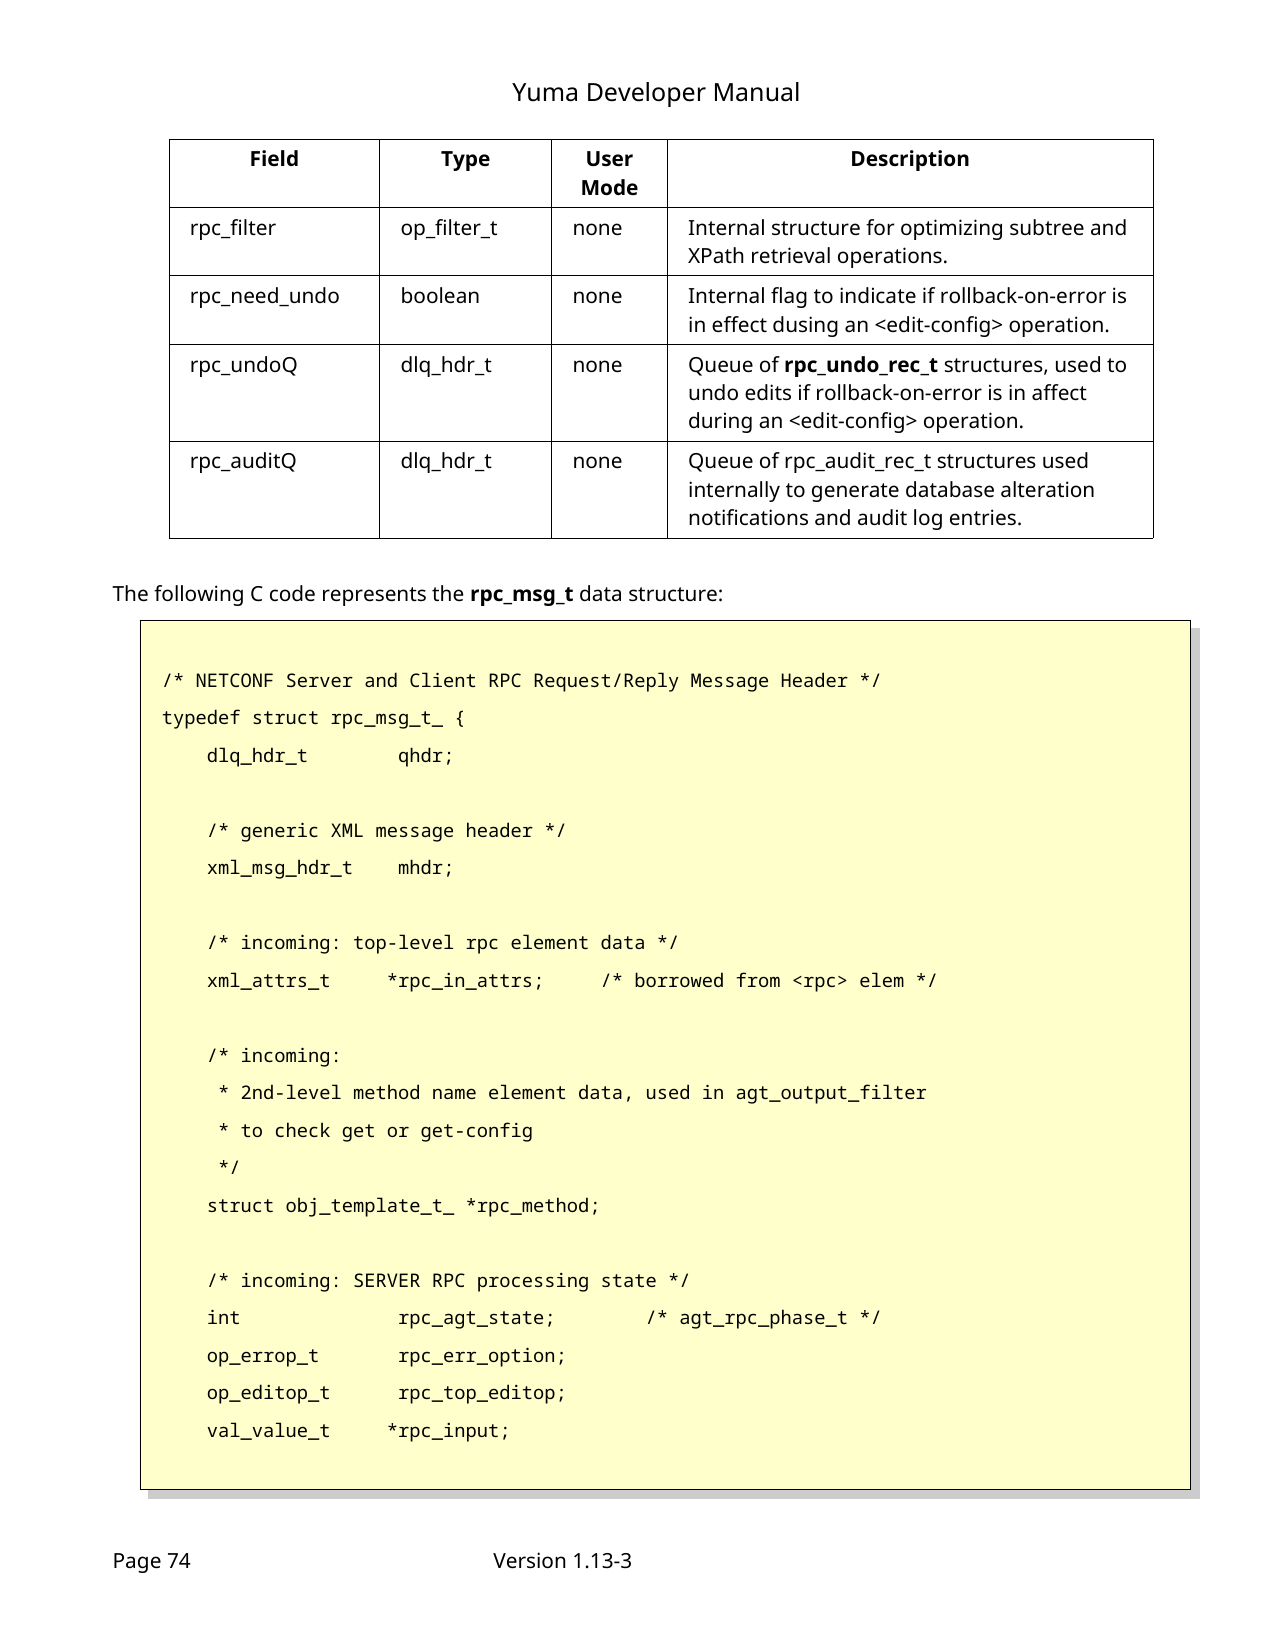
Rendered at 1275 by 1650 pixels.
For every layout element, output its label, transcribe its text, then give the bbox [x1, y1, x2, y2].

table_cell rpc_undoQ [170, 345, 379, 441]
text val_value_t *rpc_input; [141, 1407, 1190, 1443]
table_cell rpc_filter [170, 208, 379, 275]
text /* incoming: SERVER RPC processing state */ [141, 1257, 1190, 1293]
text dlq_hdr_t qhdr; [141, 732, 1190, 768]
table_cell Internal structure for optimizing subtree and XPath retrieval operations. [668, 208, 1153, 275]
text /* NETCONF Server and Client RPC Request/Reply Message Header */ [141, 657, 1190, 693]
text /* incoming: top-level rpc element data */ [141, 919, 1190, 955]
text xml_attrs_t *rpc_in_attrs; /* borrowed from <rpc> elem */ [141, 957, 1190, 993]
table_cell dlq_hdr_t [380, 345, 551, 441]
table_cell Internal flag to indicate if rollback-on-error is in effect dusing an <edit-config> operation. [668, 276, 1153, 344]
text op_editop_t rpc_top_editop; [141, 1369, 1190, 1405]
table_cell none [552, 276, 667, 344]
table_header Type [380, 140, 551, 207]
table_cell op_filter_t [380, 208, 551, 275]
table_cell rpc_need_undo [170, 276, 379, 344]
table_header Field [170, 140, 379, 207]
table_cell none [552, 208, 667, 275]
text typedef struct rpc_msg_t_ { [141, 694, 1190, 730]
text xml_msg_hdr_t mhdr; [141, 844, 1190, 880]
table_cell none [552, 345, 667, 441]
table_cell Queue of rpc_audit_rec_t structures used internally to generate database alteration notifications and audit log entries. [668, 442, 1153, 538]
text The following C code represents the rpc_msg_t data structure: [112, 579, 1200, 607]
table_header Description [668, 140, 1153, 207]
table_cell boolean [380, 276, 551, 344]
text /* generic XML message header */ [141, 807, 1190, 843]
text op_errop_t rpc_err_option; [141, 1332, 1190, 1368]
table_cell none [552, 442, 667, 538]
text /* incoming: [141, 1032, 1190, 1068]
table_header User Mode [552, 140, 667, 207]
text * 2nd-level method name element data, used in agt_output_filter [141, 1069, 1190, 1105]
table_cell Queue of rpc_undo_rec_t structures, used to undo edits if rollback-on-error is in affect during an <edit-config> operation. [668, 345, 1153, 441]
text struct obj_template_t_ *rpc_method; [141, 1182, 1190, 1218]
table_cell rpc_auditQ [170, 442, 379, 538]
text */ [141, 1144, 1190, 1180]
table_cell dlq_hdr_t [380, 442, 551, 538]
text * to check get or get-config [141, 1107, 1190, 1143]
text int rpc_agt_state; /* agt_rpc_phase_t */ [141, 1294, 1190, 1330]
